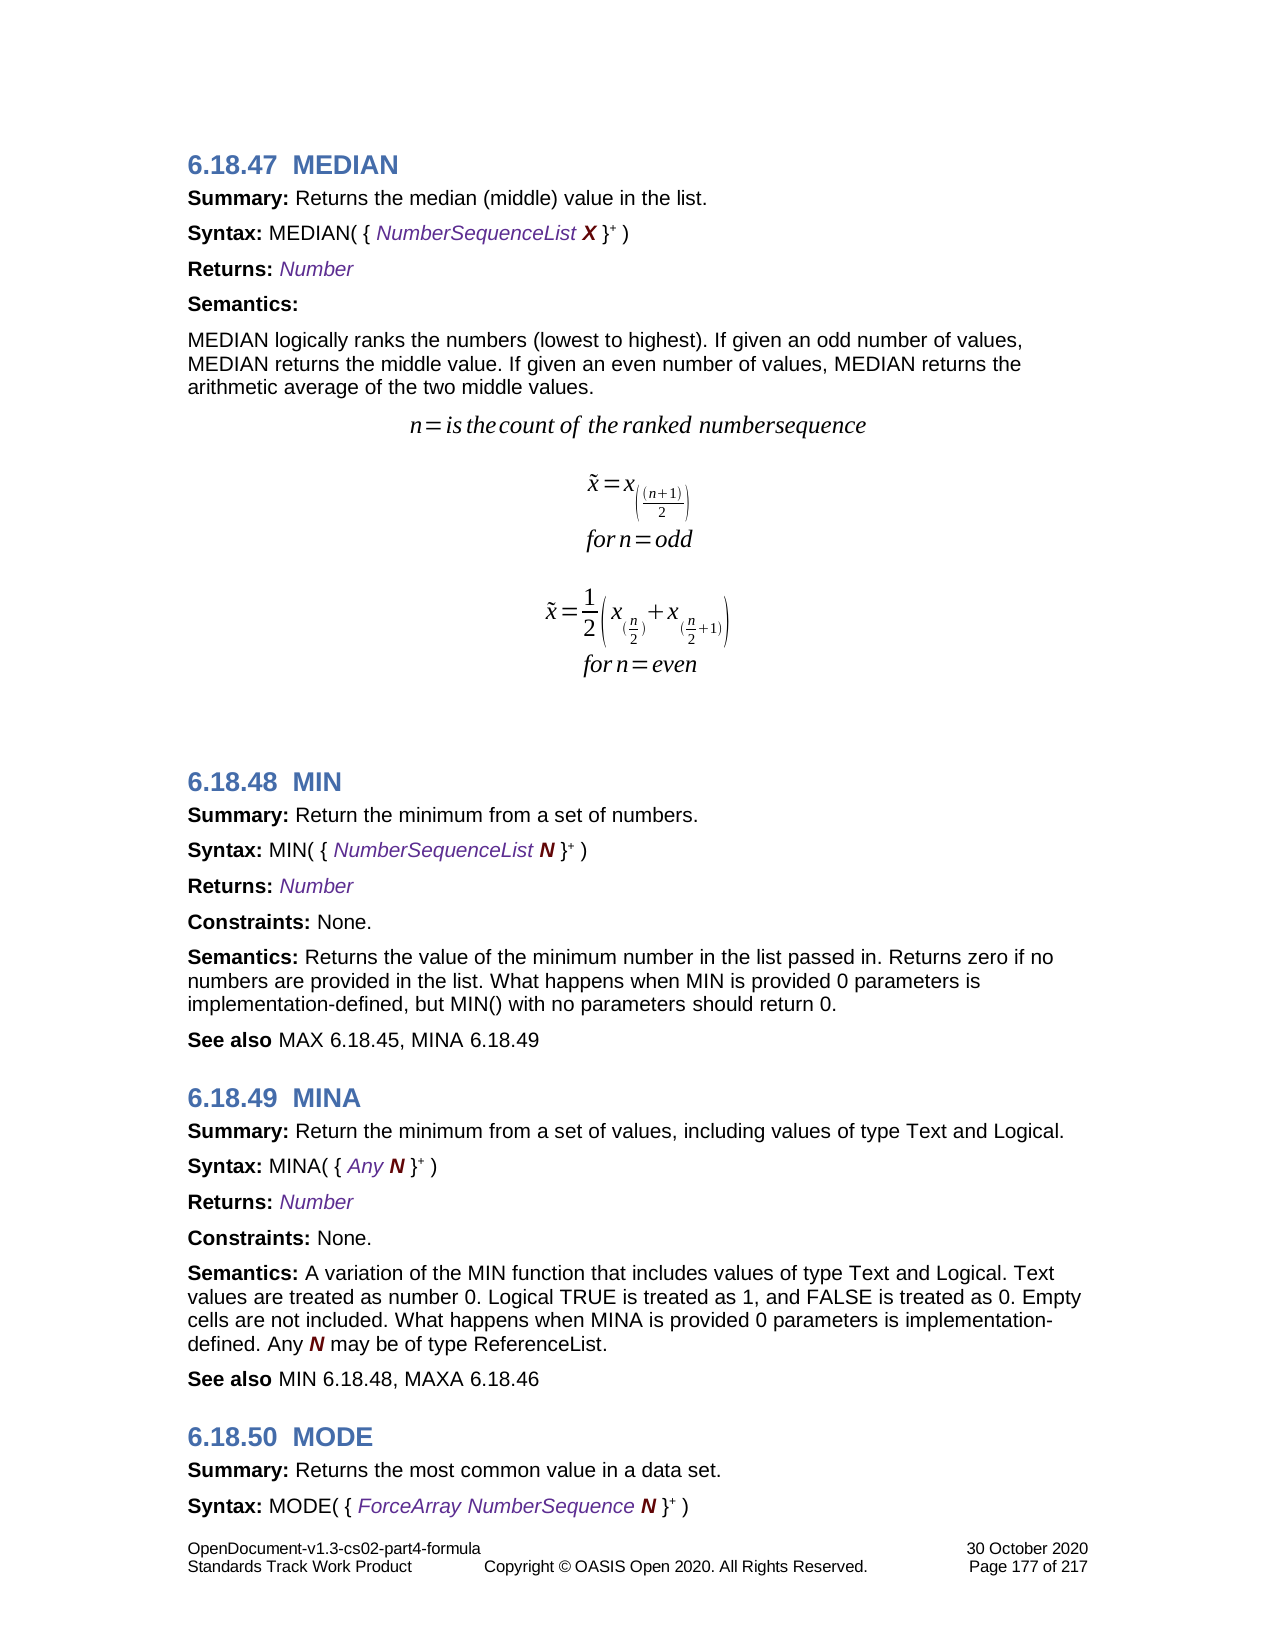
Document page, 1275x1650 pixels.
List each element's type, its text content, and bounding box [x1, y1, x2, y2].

subtitle MEDIAN [187, 150, 1088, 180]
text Returns: Number [187, 257, 1088, 281]
text Summary: Returns the median (middle) value in the list. [187, 186, 1088, 209]
text MEDIAN logically ranks the numbers (lowest to highest). If given an odd number of values, MEDIAN returns the middle value. If given an even number of values, MEDIAN returns the arithmetic average of the two middle values. [187, 328, 1088, 399]
text Returns: Number [187, 1190, 1088, 1214]
text See also MAX 6.18.45, MINA 6.18.49 [187, 1028, 1088, 1052]
text Returns: Number [187, 874, 1088, 898]
text Semantics: A variation of the MIN function that includes values of type Text and Logical. Text values are treated as number 0. Logical TRUE is treated as 1, and FALSE is treated as 0. Empty cells are not included. What happens when MINA is provided 0 parameters is implementation-defined. Any N may be of type ReferenceList. [187, 1262, 1088, 1356]
text Constraints: None. [187, 1226, 1088, 1249]
text Semantics: [187, 293, 1088, 316]
subtitle MINA [187, 1083, 1088, 1113]
text Summary: Returns the most common value in a data set. [187, 1458, 1088, 1482]
subtitle MIN [187, 767, 1088, 797]
text Syntax: MEDIAN( { NumberSequenceList X }+ ) [187, 222, 1088, 245]
text Semantics: Returns the value of the minimum number in the list passed in. Returns zero if no numbers are provided in the list. What happens when MIN is provided 0 parameters is implementation-defined, but MIN() with no parameters should return 0. [187, 946, 1088, 1016]
text Summary: Return the minimum from a set of values, including values of type Text and Logical. [187, 1119, 1088, 1143]
subtitle MODE [187, 1422, 1088, 1452]
text Summary: Return the minimum from a set of numbers. [187, 803, 1088, 827]
text Syntax: MINA( { Any N }+ ) [187, 1155, 1088, 1178]
text Syntax: MODE( { ForceArray NumberSequence N }+ ) [187, 1494, 1088, 1518]
text Syntax: MIN( { NumberSequenceList N }+ ) [187, 839, 1088, 862]
text Constraints: None. [187, 910, 1088, 934]
text See also MIN 6.18.48, MAXA 6.18.46 [187, 1368, 1088, 1391]
